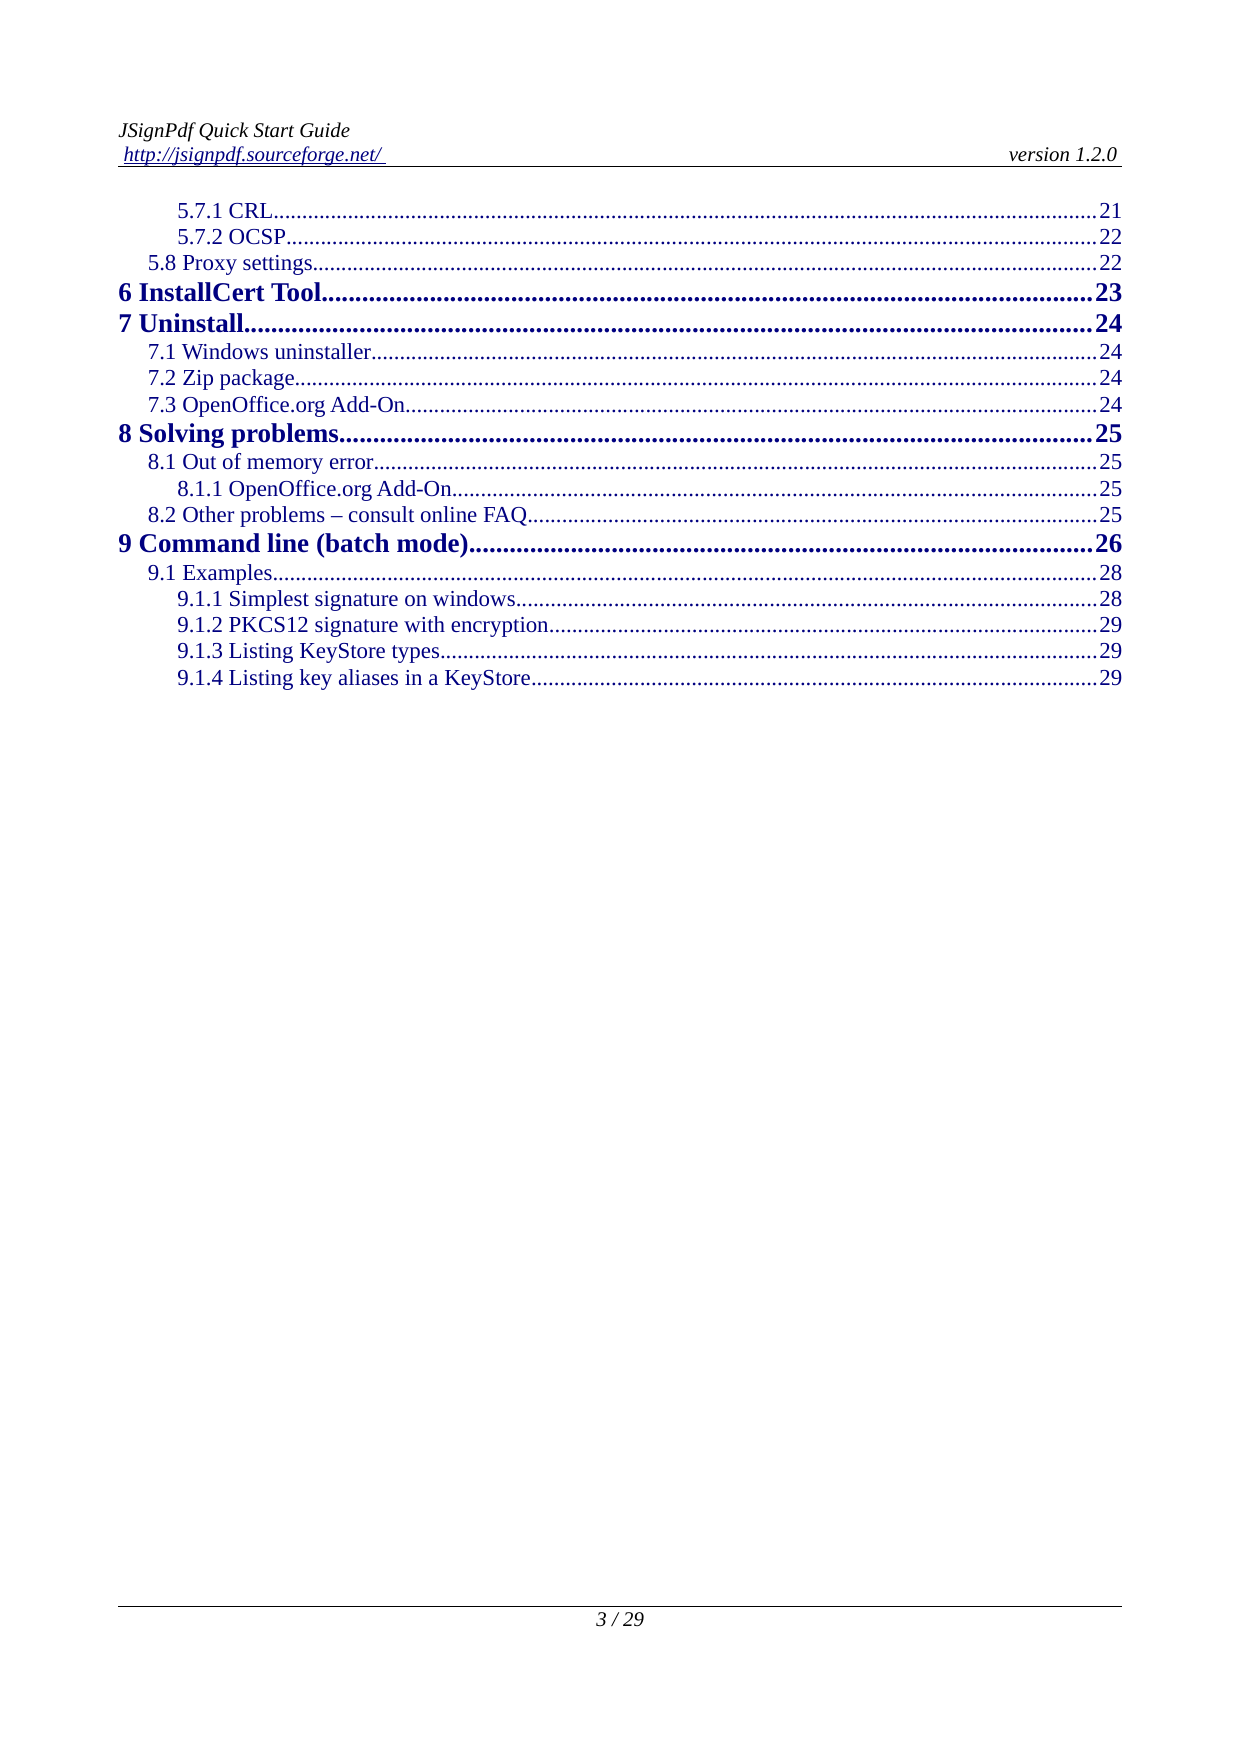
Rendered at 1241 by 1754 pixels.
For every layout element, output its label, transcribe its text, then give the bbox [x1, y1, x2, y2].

text 7.1 Windows uninstaller 24 [148, 338, 1122, 364]
text 5.7.2 OCSP 22 [177, 223, 1122, 249]
text 6 InstallCert Tool 23 [118, 276, 1122, 307]
text 9.1.2 PKCS12 signature with encryption 29 [177, 611, 1122, 638]
text 7 Uninstall 24 [118, 307, 1122, 338]
text 5.7.1 CRL 21 [177, 197, 1122, 223]
text 9.1.4 Listing key aliases in a KeyStore 29 [177, 664, 1122, 690]
text 7.3 OpenOffice.org Add-On 24 [148, 391, 1122, 417]
text 8 Solving problems 25 [118, 417, 1122, 448]
text 9 Command line (batch mode) 26 [118, 527, 1122, 558]
text 8.1.1 OpenOffice.org Add-On 25 [177, 475, 1122, 501]
text 7.2 Zip package 24 [148, 364, 1122, 391]
text 8.1 Out of memory error 25 [148, 448, 1122, 475]
text 9.1.3 Listing KeyStore types 29 [177, 638, 1122, 664]
text 5.8 Proxy settings 22 [148, 249, 1122, 276]
text 8.2 Other problems – consult online FAQ 25 [148, 501, 1122, 527]
text 9.1 Examples 28 [148, 558, 1122, 585]
text 9.1.1 Simplest signature on windows 28 [177, 585, 1122, 611]
